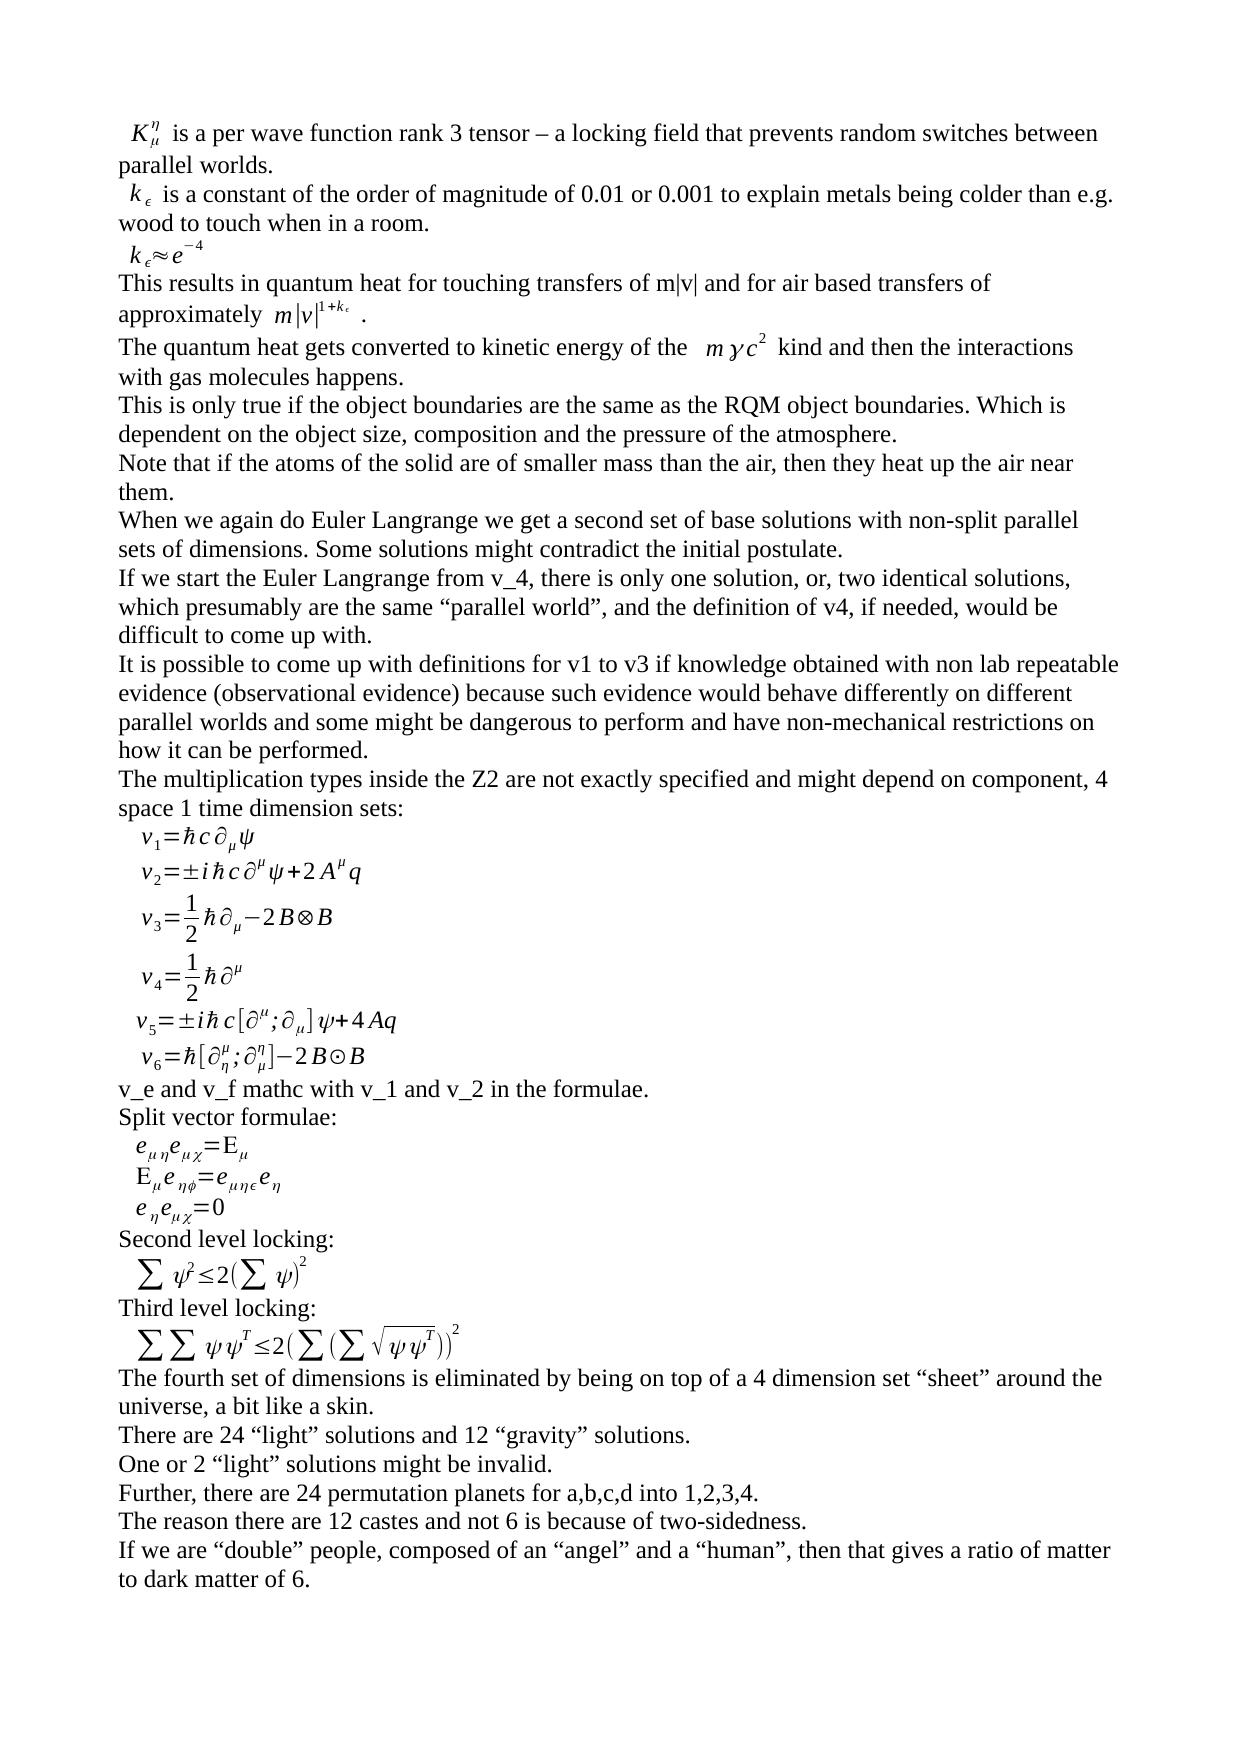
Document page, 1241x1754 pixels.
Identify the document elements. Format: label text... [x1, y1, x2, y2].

text One or 2 “light” solutions might be invalid. [118, 1449, 1122, 1478]
text It is possible to come up with definitions for v1 to v3 if knowledge obtained with non lab repeatable evidence (observational evidence) because such evidence would behave differently on different parallel worlds and some might be dangerous to perform and have non-mechanical restrictions on how it can be performed. [118, 649, 1122, 764]
text The reason there are 12 castes and not 6 is because of two-sidedness. [118, 1506, 1122, 1535]
text The quantum heat gets converted to kinetic energy of the kind and then the interactions with gas molecules happens. [118, 330, 1122, 391]
text This results in quantum heat for touching transfers of m|v| and for air based transfers of approximately. [118, 268, 1122, 330]
text If we are “double” people, composed of an “angel” and a “human”, then that gives a ratio of matter to dark matter of 6. [118, 1535, 1122, 1593]
text Further, there are 24 permutation planets for a,b,c,d into 1,2,3,4. [118, 1478, 1122, 1506]
text The fourth set of dimensions is eliminated by being on top of a 4 dimension set “sheet” around the universe, a bit like a skin. [118, 1363, 1122, 1420]
text Second level locking: [118, 1224, 1122, 1253]
text Third level locking: [118, 1293, 1122, 1322]
text There are 24 “light” solutions and 12 “gravity” solutions. [118, 1420, 1122, 1449]
text Note that if the atoms of the solid are of smaller mass than the air, then they heat up the air near them. [118, 448, 1122, 506]
text This is only true if the object boundaries are the same as the RQM object boundaries. Which is dependent on the object size, composition and the pressure of the atmosphere. [118, 391, 1122, 448]
text When we again do Euler Langrange we get a second set of base solutions with non-split parallel sets of dimensions. Some solutions might contradict the initial postulate. [118, 506, 1122, 563]
text is a constant of the order of magnitude of 0.01 or 0.001 to explain metals being colder than e.g. wood to touch when in a room. [118, 179, 1122, 237]
text If we start the Euler Langrange from v_4, there is only one solution, or, two identical solutions, which presumably are the same “parallel world”, and the definition of v4, if needed, would be difficult to come up with. [118, 563, 1122, 649]
text is a per wave function rank 3 tensor – a locking field that prevents random switches between parallel worlds. [118, 118, 1122, 179]
text Split vector formulae: [118, 1102, 1122, 1131]
text The multiplication types inside the Z2 are not exactly specified and might depend on component, 4 space 1 time dimension sets: [118, 764, 1122, 822]
text v_e and v_f mathc with v_1 and v_2 in the formulae. [118, 1074, 1122, 1102]
